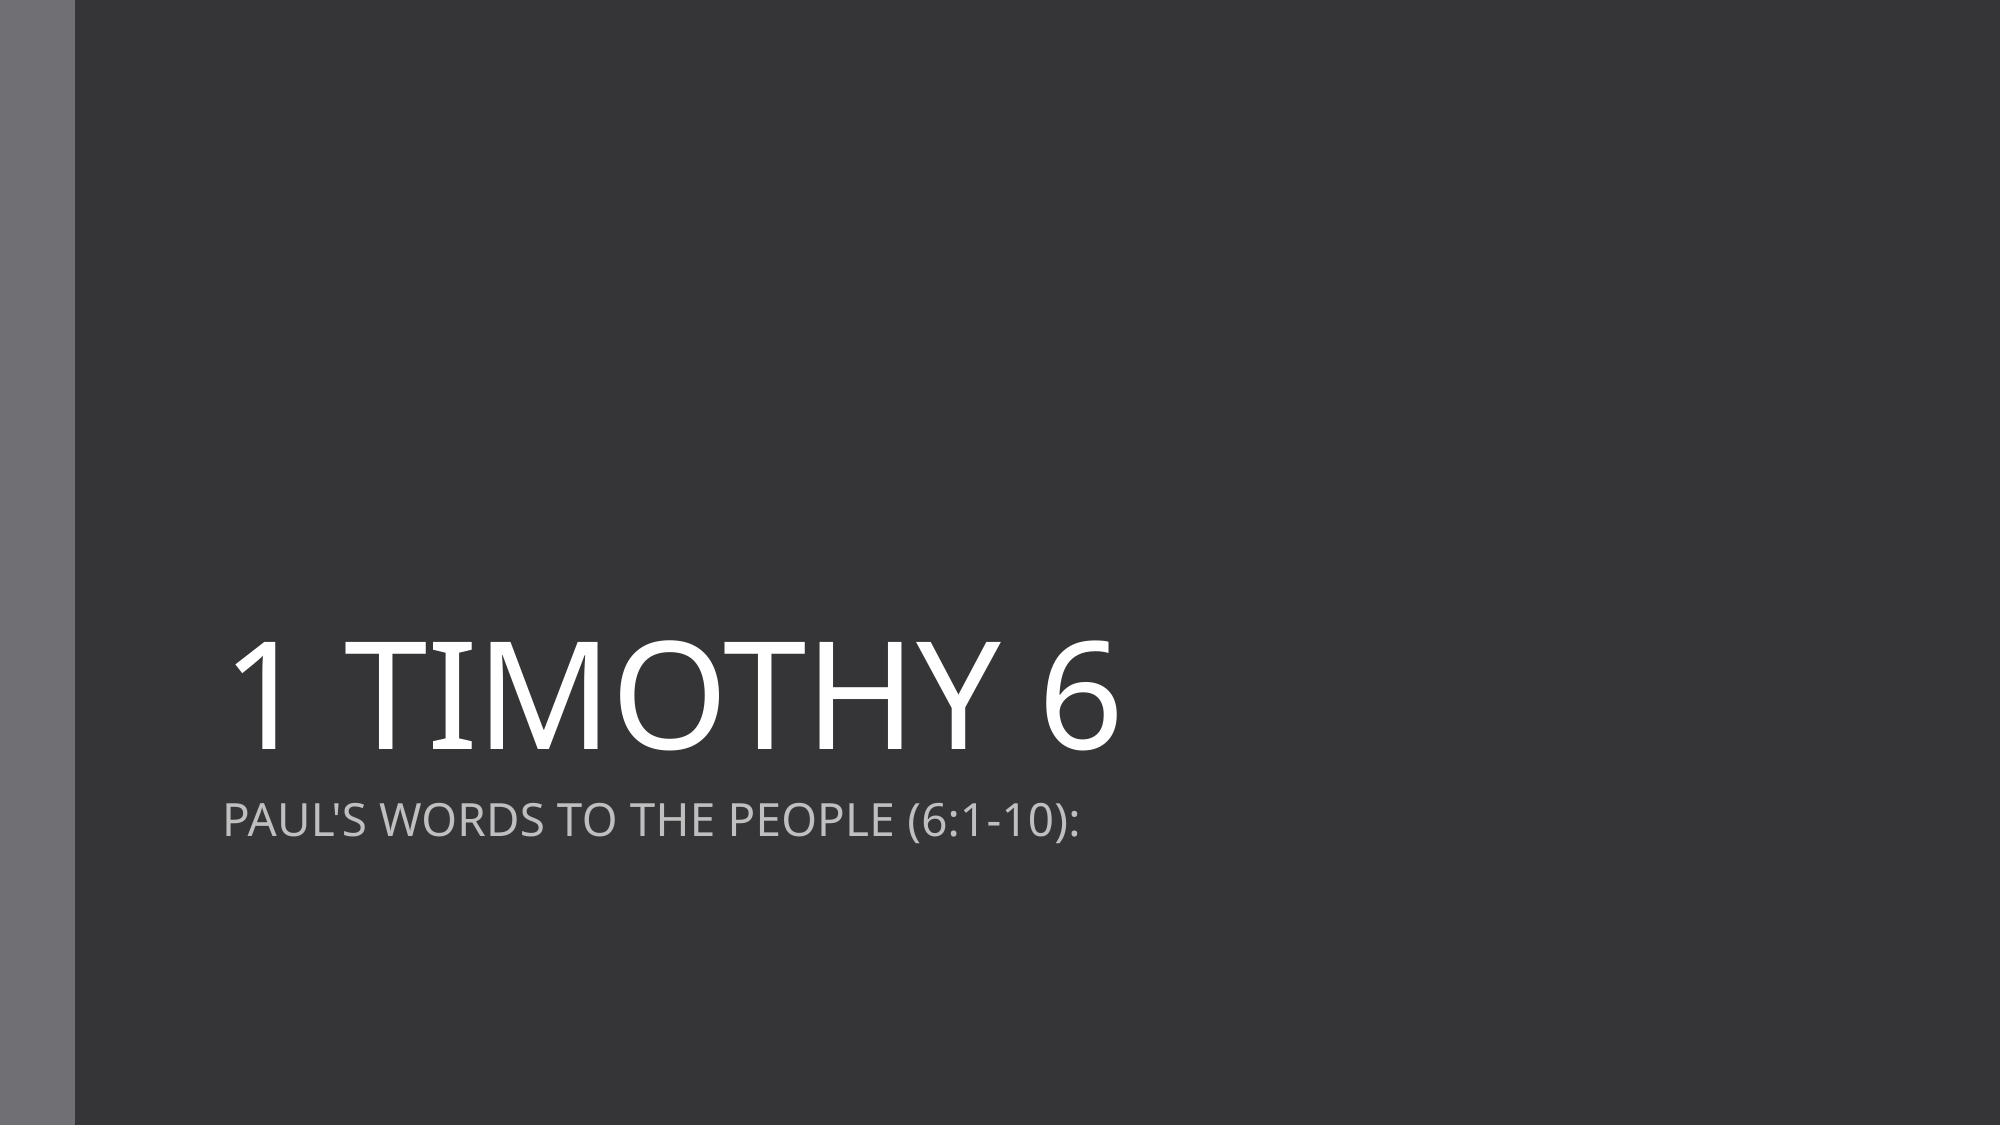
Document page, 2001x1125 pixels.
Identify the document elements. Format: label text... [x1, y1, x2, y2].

title 1 TIMOTHY 6 [206, 124, 1752, 787]
subtitle PAUL'S WORDS TO THE PEOPLE (6:1-10): [206, 787, 1752, 1066]
